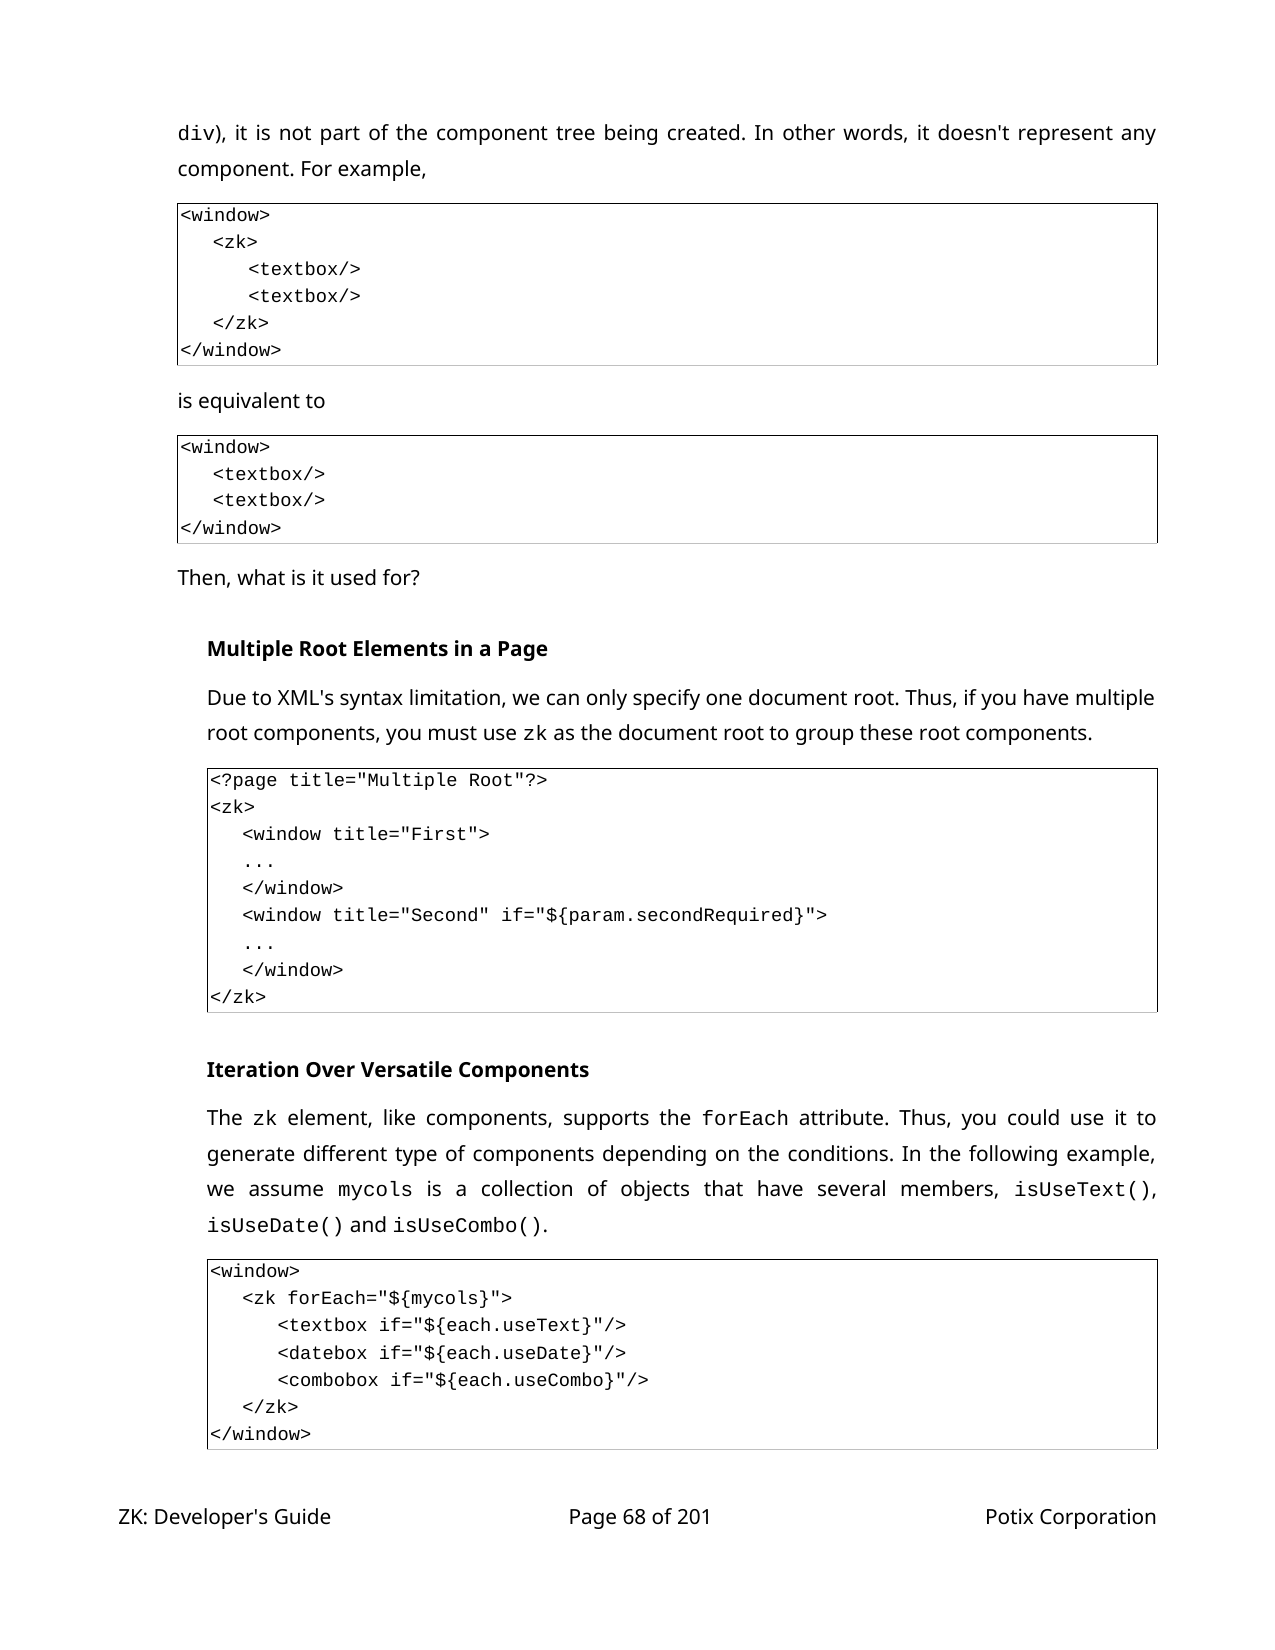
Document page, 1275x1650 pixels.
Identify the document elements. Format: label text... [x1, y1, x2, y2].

text <window> [208, 1260, 1157, 1283]
text </zk> [208, 1395, 1157, 1419]
text <window> [178, 204, 1157, 227]
text </zk> [178, 311, 1157, 335]
text <textbox/> <textbox/> [178, 462, 1157, 513]
text </window> [208, 958, 1157, 982]
text <datebox if="${each.useDate}"/> [208, 1341, 1157, 1365]
text is equivalent to [177, 386, 1157, 414]
text <textbox/> <textbox/> [178, 257, 1157, 308]
text ... [208, 849, 1157, 873]
text Then, what is it used for? [177, 563, 1157, 592]
text ... [208, 931, 1157, 955]
text <textbox if="${each.useText}"/> [208, 1313, 1157, 1338]
text </window> [208, 1422, 1157, 1449]
text </window> [178, 516, 1157, 543]
text div), it is not part of the component tree being created. In other words, it doesn't represent any component. For example, [177, 118, 1157, 182]
text <window title="First"> [208, 822, 1157, 846]
text <window title="Second" if="${param.secondRequired}"> [208, 903, 1157, 928]
text <zk> [208, 794, 1157, 819]
text <zk forEach="${mycols}"> [208, 1286, 1157, 1310]
text </window> [178, 338, 1157, 365]
text <?page title="Multiple Root"?> [208, 769, 1157, 792]
subtitle Multiple Root Elements in a Page [207, 634, 1157, 662]
text <zk> [178, 230, 1157, 254]
subtitle Iteration Over Versatile Components [207, 1055, 1157, 1083]
text <combobox if="${each.useCombo}"/> [208, 1368, 1157, 1392]
text The zk element, like components, supports the forEach attribute. Thus, you could use it to generate different type of components depending on the conditions. In the following example, we assume mycols is a collection of objects that have several members, isUseText(), isUseDate() and isUseCombo(). [207, 1103, 1157, 1238]
text <window> [178, 436, 1157, 459]
text </window> [208, 876, 1157, 900]
text Due to XML's syntax limitation, we can only specify one document root. Thus, if you have multiple root components, you must use zk as the document root to group these root components. [207, 683, 1157, 747]
text </zk> [208, 985, 1157, 1012]
